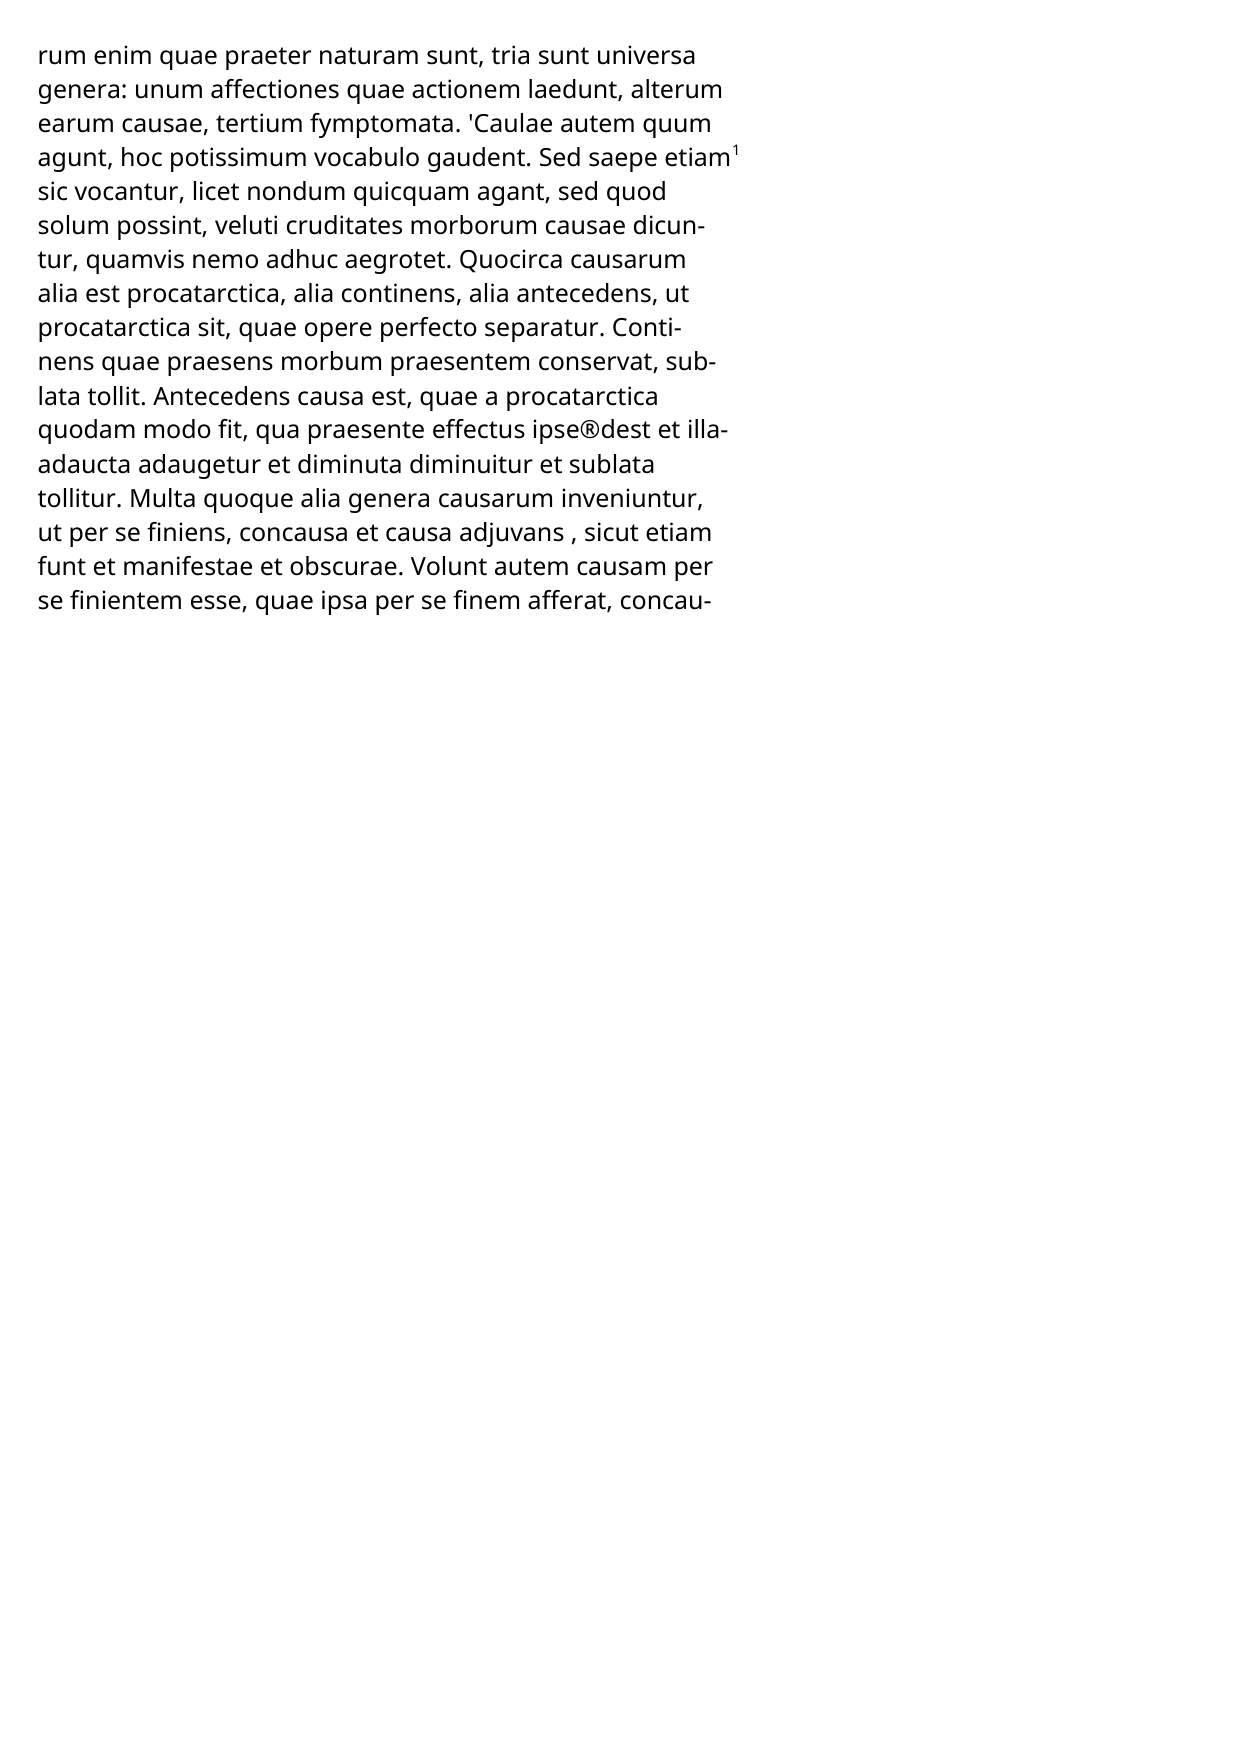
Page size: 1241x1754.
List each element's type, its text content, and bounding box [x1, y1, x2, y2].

text rum enim quae praeter naturam sunt, tria sunt universa genera: unum affectiones quae actionem laedunt, alterum earum causae, tertium fymptomata. 'Caulae autem quum agunt, hoc potissimum vocabulo gaudent. Sed saepe etiam1 sic vocantur, licet nondum quicquam agant, sed quod solum possint, veluti cruditates morborum causae dicun- tur, quamvis nemo adhuc aegrotet. Quocirca causarum alia est procatarctica, alia continens, alia antecedens, ut procatarctica sit, quae opere perfecto separatur. Conti- nens quae praesens morbum praesentem conservat, sub- lata tollit. Antecedens causa est, quae a procatarctica quodam modo fit, qua praesente effectus ipse®dest et illa- adaucta adaugetur et diminuta diminuitur et sublata tollitur. Multa quoque alia genera causarum inveniuntur, ut per se finiens, concausa et causa adjuvans , sicut etiam funt et manifestae et obscurae. Volunt autem causam per se finientem esse, quae ipsa per se finem afferat, concau- [37, 37, 1203, 617]
